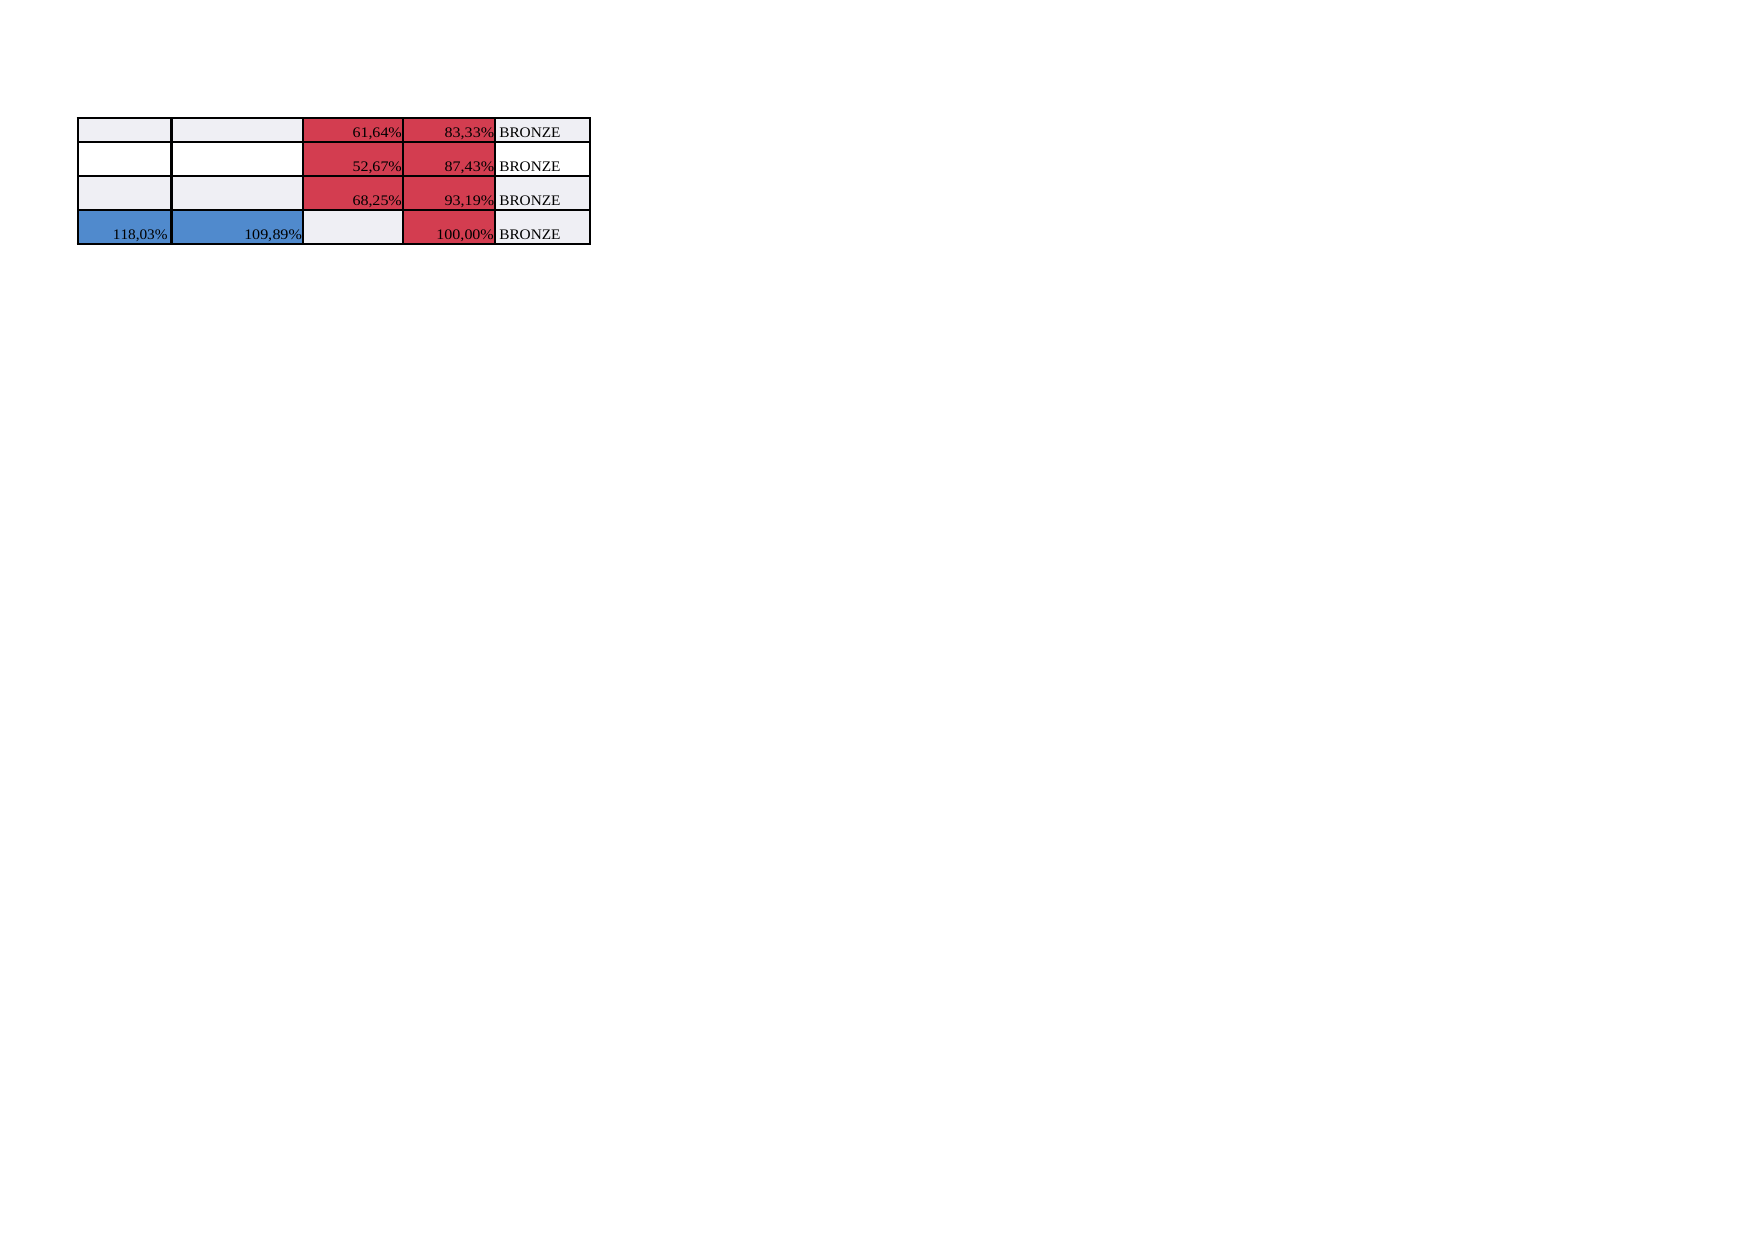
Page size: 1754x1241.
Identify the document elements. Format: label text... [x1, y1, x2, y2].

table_cell BRONZE [496, 177, 589, 209]
table_cell 52,67% [304, 143, 402, 175]
table_cell BRONZE [496, 211, 589, 243]
table_header BRONZE [496, 119, 589, 141]
table_header 83,33% [404, 119, 494, 141]
table_cell 87,43% [404, 143, 494, 175]
table_cell 68,25% [304, 177, 402, 209]
table_cell [79, 143, 170, 175]
table_header [173, 119, 302, 141]
table_cell 93,19% [404, 177, 494, 209]
table_header [79, 119, 170, 141]
table_cell [173, 143, 302, 175]
table_cell [173, 177, 302, 209]
table_cell 100,00% [404, 211, 494, 243]
table_header 61,64% [304, 119, 402, 141]
table_cell 118,03% [79, 211, 170, 243]
table_cell BRONZE [496, 143, 589, 175]
table_cell [79, 177, 170, 209]
table_cell [304, 211, 402, 243]
table_cell 109,89% [173, 211, 302, 243]
